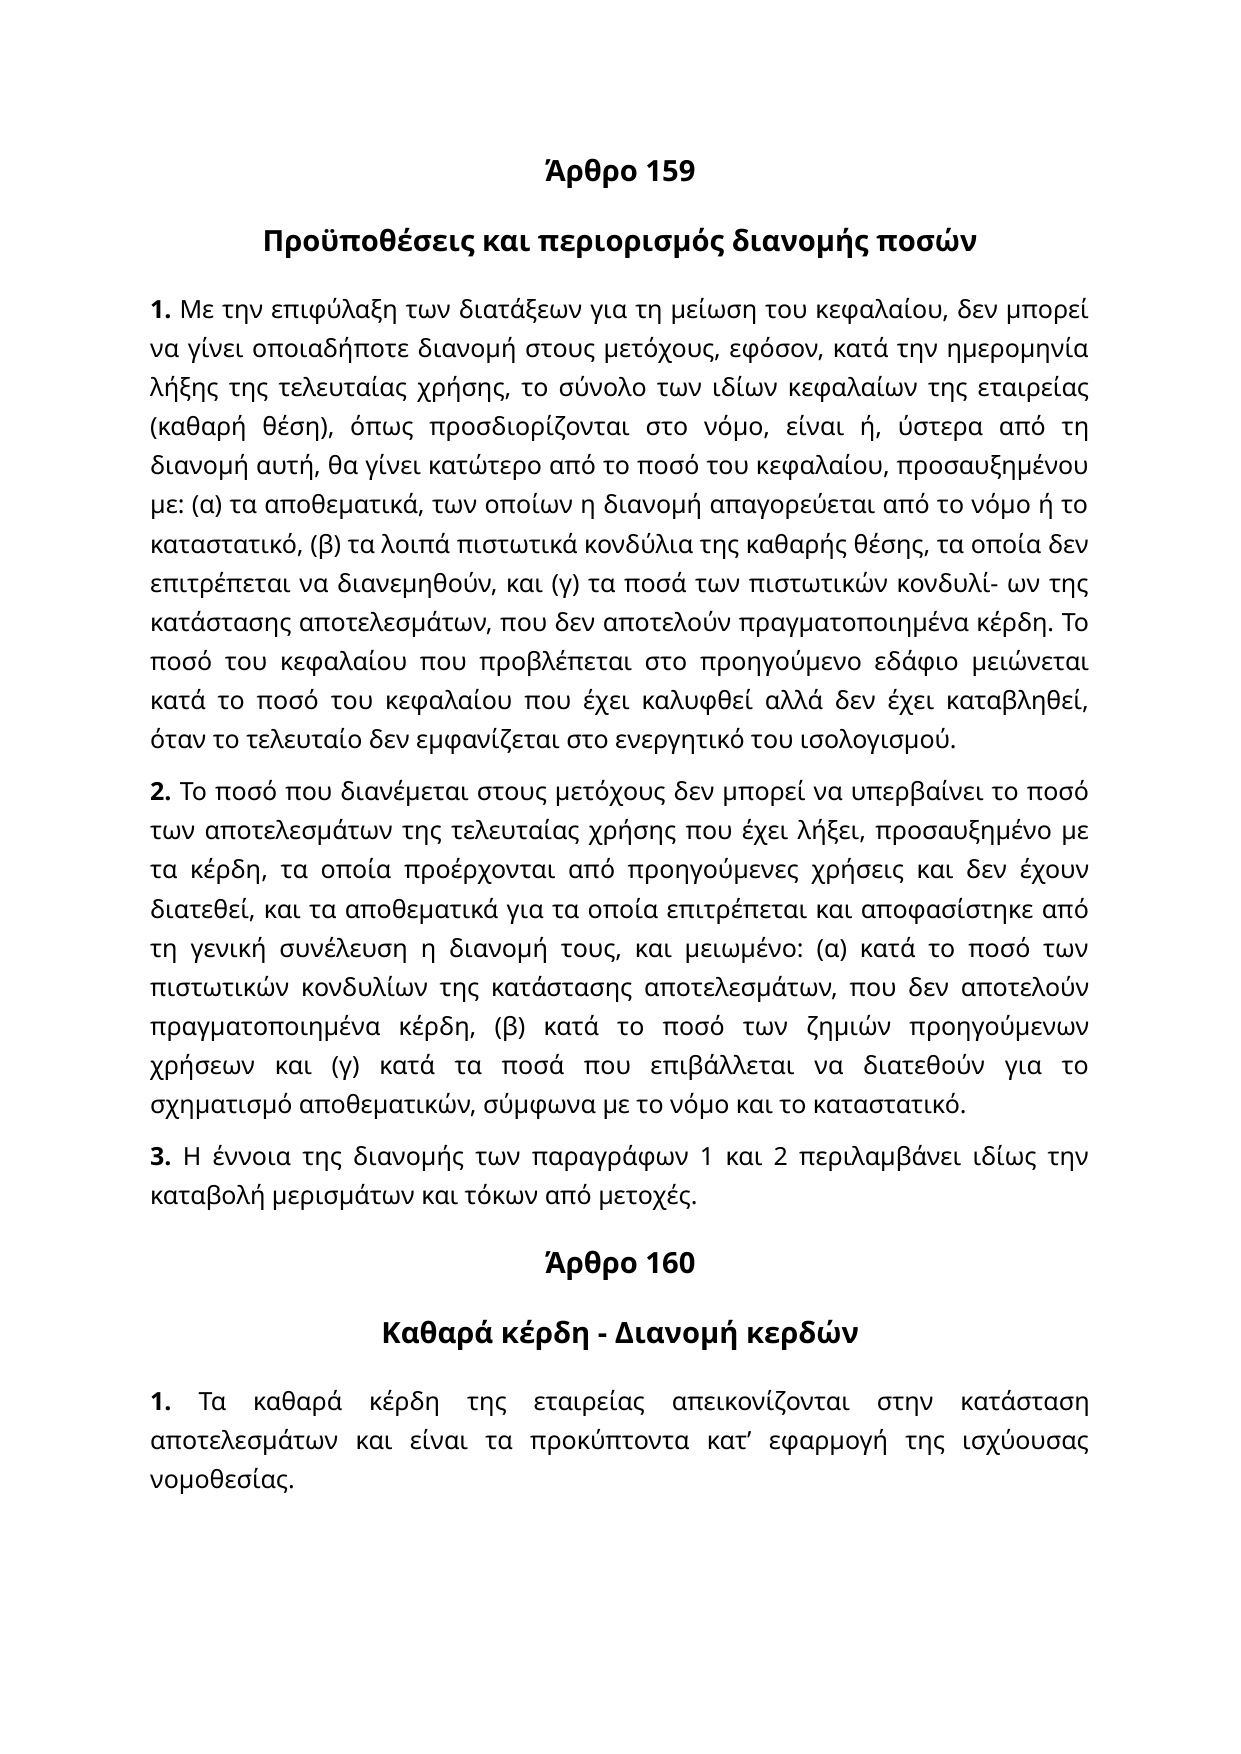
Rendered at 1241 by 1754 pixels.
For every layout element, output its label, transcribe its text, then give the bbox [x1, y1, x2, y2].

subtitle Καθαρά κέρδη - Διανομή κερδών [150, 1313, 1090, 1352]
subtitle Άρθρο 160 [150, 1242, 1090, 1282]
subtitle Προϋποθέσεις και περιορισμός διανομής ποσών [150, 221, 1090, 260]
text 2. Το ποσό που διανέμεται στους μετόχους δεν μπορεί να υπερβαίνει το ποσό των αποτελεσμάτων της τελευταίας χρήσης που έχει λήξει, προσαυξημένο με τα κέρδη, τα οποία προέρχονται από προηγούμενες χρήσεις και δεν έχουν διατεθεί, και τα αποθεματικά για τα οποία επιτρέπεται και αποφασίστηκε από τη γενική συνέλευση η διανομή τους, και μειωμένο: (α) κατά το ποσό των πιστωτικών κονδυλίων της κατάστασης αποτελεσμάτων, που δεν αποτελούν πραγματοποιημένα κέρδη, (β) κατά το ποσό των ζημιών προηγούμενων χρήσεων και (γ) κατά τα ποσά που επιβάλλεται να διατεθούν για το σχηματισμό αποθεματικών, σύμφωνα με το νόμο και το καταστατικό. [150, 774, 1090, 1121]
text 1. Τα καθαρά κέρδη της εταιρείας απεικονίζονται στην κατάσταση αποτελεσμάτων και είναι τα προκύπτοντα κατ’ εφαρμογή της ισχύουσας νομοθεσίας. [150, 1383, 1090, 1496]
text 1. Με την επιφύλαξη των διατάξεων για τη μείωση του κεφαλαίου, δεν μπορεί να γίνει οποιαδήποτε διανομή στους μετόχους, εφόσον, κατά την ημερομηνία λήξης της τελευταίας χρήσης, το σύνολο των ιδίων κεφαλαίων της εταιρείας (καθαρή θέση), όπως προσδιορίζονται στο νόμο, είναι ή, ύστερα από τη διανομή αυτή, θα γίνει κατώτερο από το ποσό του κεφαλαίου, προσαυξημένου με: (α) τα αποθεματικά, των οποίων η διανομή απαγορεύεται από το νόμο ή το καταστατικό, (β) τα λοιπά πιστωτικά κονδύλια της καθαρής θέσης, τα οποία δεν επιτρέπεται να διανεμηθούν, και (γ) τα ποσά των πιστωτικών κονδυλί- ων της κατάστασης αποτελεσμάτων, που δεν αποτελούν πραγματοποιημένα κέρδη. Το ποσό του κεφαλαίου που προβλέπεται στο προηγούμενο εδάφιο μειώνεται κατά το ποσό του κεφαλαίου που έχει καλυφθεί αλλά δεν έχει καταβληθεί, όταν το τελευταίο δεν εμφανίζεται στο ενεργητικό του ισολογισμού. [150, 291, 1090, 756]
text 3. Η έννοια της διανομής των παραγράφων 1 και 2 περιλαμβάνει ιδίως την καταβολή μερισμάτων και τόκων από μετοχές. [150, 1139, 1090, 1212]
subtitle Άρθρο 159 [150, 150, 1090, 190]
